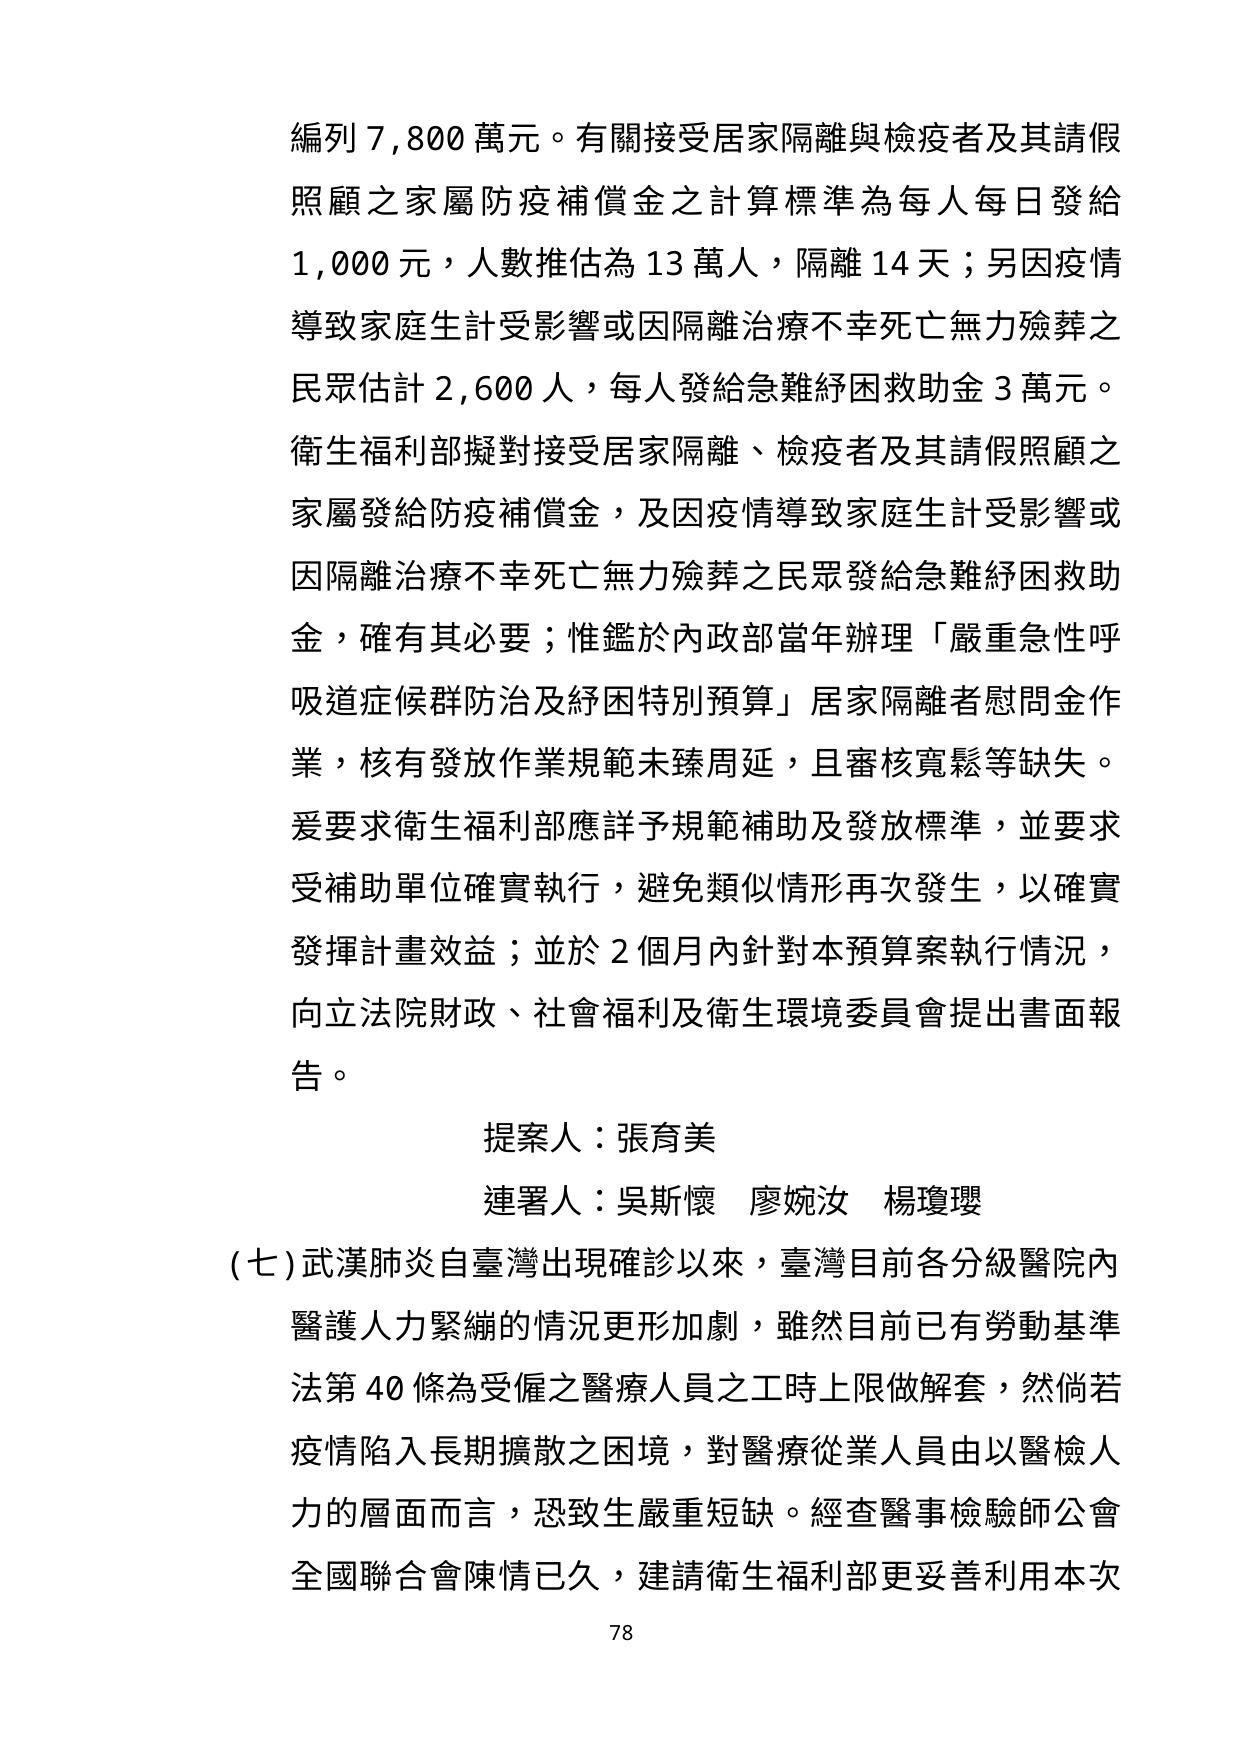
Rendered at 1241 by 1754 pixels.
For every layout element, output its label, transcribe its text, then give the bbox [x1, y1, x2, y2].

text 編列7,800萬元。有關接受居家隔離與檢疫者及其請假照顧之家屬防疫補償金之計算標準為每人每日發給1,000元，人數推估為13萬人，隔離14天；另因疫情導致家庭生計受影響或因隔離治療不幸死亡無力殮葬之民眾估計2,600人，每人發給急難紓困救助金3萬元。衛生福利部擬對接受居家隔離、檢疫者及其請假照顧之家屬發給防疫補償金，及因疫情導致家庭生計受影響或因隔離治療不幸死亡無力殮葬之民眾發給急難紓困救助金，確有其必要；惟鑑於內政部當年辦理「嚴重急性呼吸道症候群防治及紓困特別預算」居家隔離者慰問金作業，核有發放作業規範未臻周延，且審核寬鬆等缺失。爰要求衛生福利部應詳予規範補助及發放標準，並要求受補助單位確實執行，避免類似情形再次發生，以確實發揮計畫效益；並於2個月內針對本預算案執行情況，向立法院財政、社會福利及衛生環境委員會提出書面報告。 [225, 94, 1122, 1094]
text 連署人：吳斯懷 廖婉汝 楊瓊瓔 [483, 1157, 1122, 1219]
text (七)武漢肺炎自臺灣出現確診以來，臺灣目前各分級醫院內醫護人力緊繃的情況更形加劇，雖然目前已有勞動基準法第40條為受僱之醫療人員之工時上限做解套，然倘若疫情陷入長期擴散之困境，對醫療從業人員由以醫檢人力的層面而言，恐致生嚴重短缺。經查醫事檢驗師公會全國聯合會陳情已久，建請衛生福利部更妥善利用本次 [225, 1219, 1122, 1594]
text 提案人：張育美 [483, 1094, 1122, 1157]
